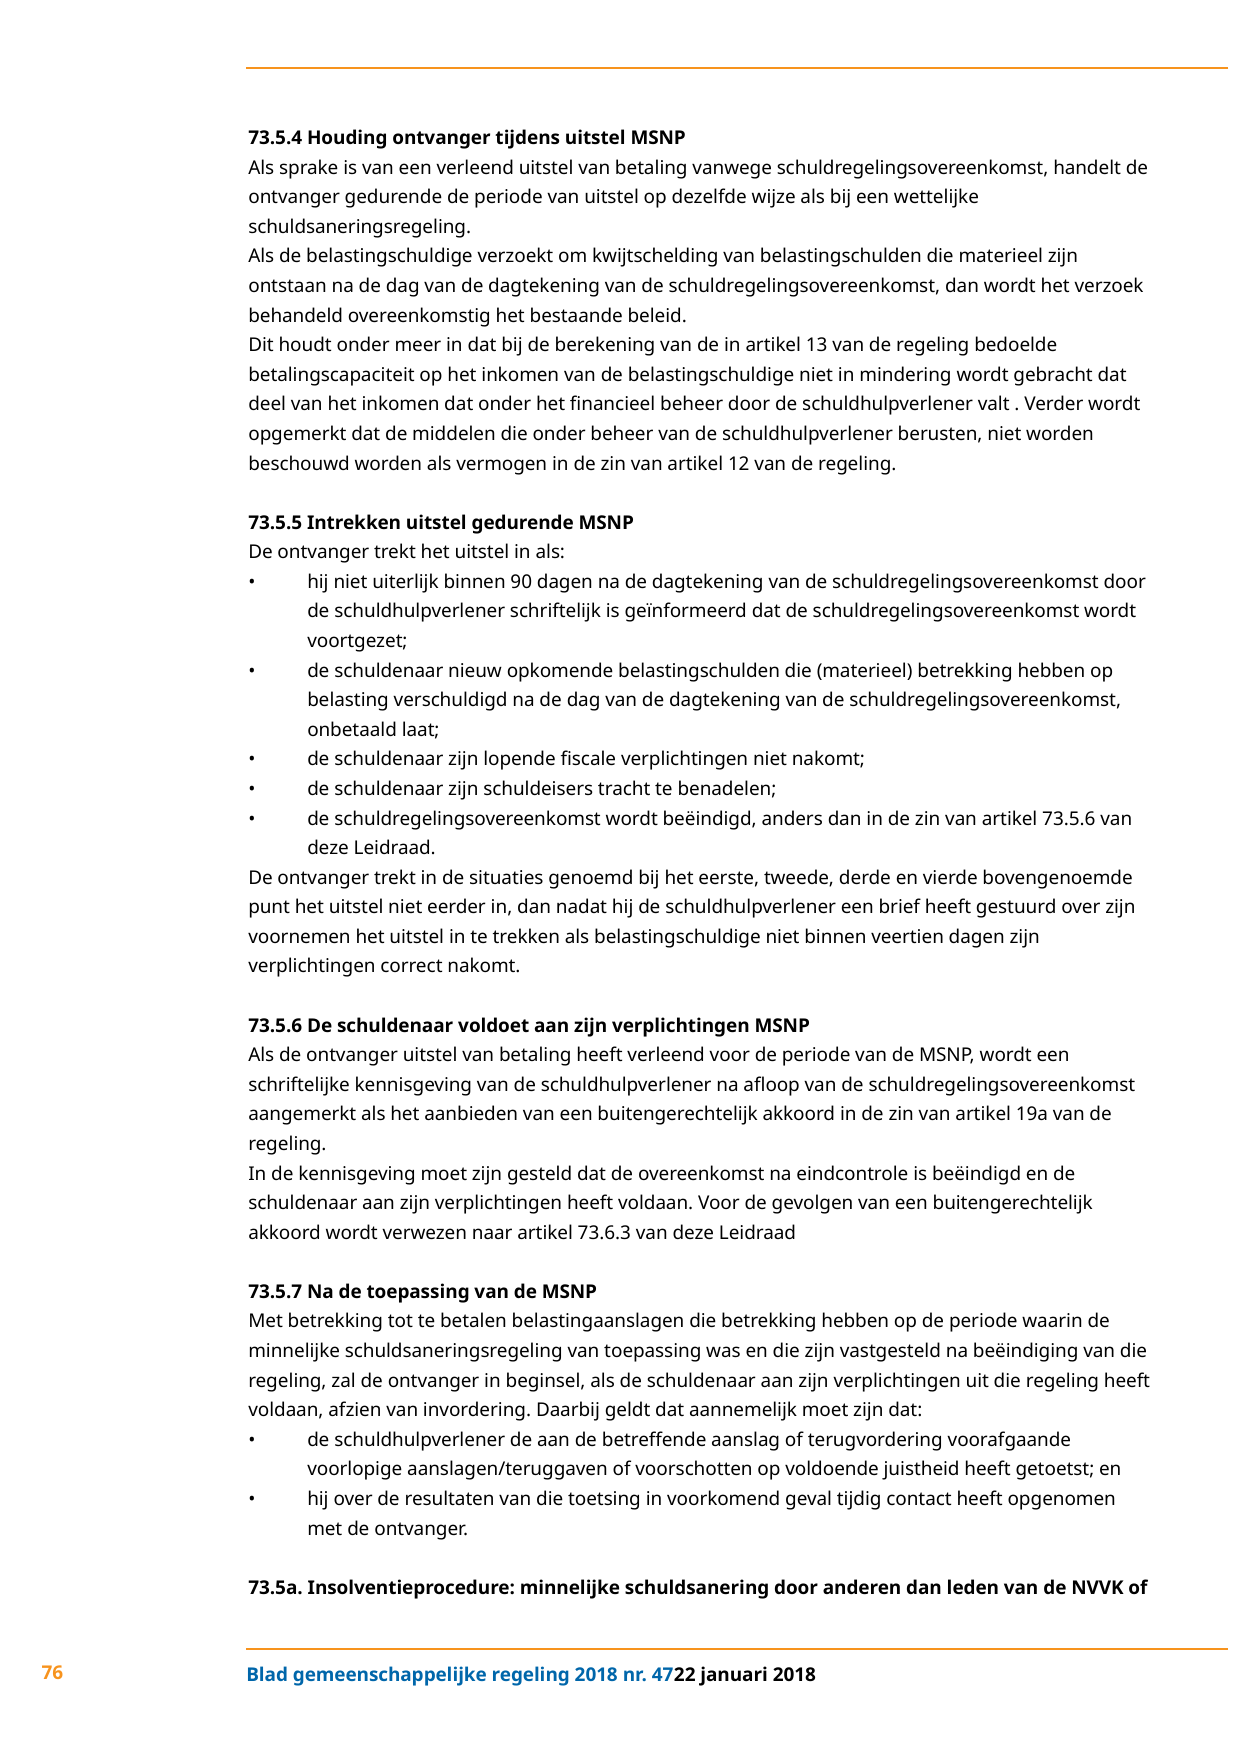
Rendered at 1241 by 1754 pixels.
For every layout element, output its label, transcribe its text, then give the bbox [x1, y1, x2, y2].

text Dit houdt onder meer in dat bij de berekening van de in artikel 13 van de regeling bedoelde betalingscapaciteit op het inkomen van de belastingschuldige niet in mindering wordt gebracht dat deel van het inkomen dat onder het financieel beheer door de schuldhulpverlener valt . Verder wordt opgemerkt dat de middelen die onder beheer van de schuldhulpverlener berusten, niet worden beschouwd worden als vermogen in de zin van artikel 12 van de regeling. [248, 331, 1152, 476]
text De ontvanger trekt het uitstel in als: [248, 538, 1152, 564]
text Als de belastingschuldige verzoekt om kwijtschelding van belastingschulden die materieel zijn ontstaan na de dag van de dagtekening van de schuldregelingsovereenkomst, dan wordt het verzoek behandeld overeenkomstig het bestaande beleid. [248, 243, 1152, 328]
text 73.5.7 Na de toepassing van de MSNP [248, 1278, 1152, 1304]
text 73.5.6 De schuldenaar voldoet aan zijn verplichtingen MSNP [248, 1012, 1152, 1038]
list de schuldenaar zijn schuldeisers tracht te benadelen; [248, 775, 1152, 801]
text Met betrekking tot te betalen belastingaanslagen die betrekking hebben op de periode waarin de minnelijke schuldsaneringsregeling van toepassing was en die zijn vastgesteld na beëindiging van die regeling, zal de ontvanger in beginsel, als de schuldenaar aan zijn verplichtingen uit die regeling heeft voldaan, afzien van invordering. Daarbij geldt dat aannemelijk moet zijn dat: [248, 1308, 1152, 1422]
text Als de ontvanger uitstel van betaling heeft verleend voor de periode van de MSNP, wordt een schriftelijke kennisgeving van de schuldhulpverlener na afloop van de schuldregelingsovereenkomst aangemerkt als het aanbieden van een buitengerechtelijk akkoord in de zin van artikel 19a van de regeling. [248, 1041, 1152, 1156]
text Als sprake is van een verleend uitstel van betaling vanwege schuldregelingsovereenkomst, handelt de ontvanger gedurende de periode van uitstel op dezelfde wijze als bij een wettelijke schuldsaneringsregeling. [248, 154, 1152, 239]
text 73.5.4 Houding ontvanger tijdens uitstel MSNP [248, 124, 1152, 150]
list hij over de resultaten van die toetsing in voorkomend geval tijdig contact heeft opgenomen met de ontvanger. [248, 1485, 1152, 1541]
text De ontvanger trekt in de situaties genoemd bij het eerste, tweede, derde en vierde bovengenoemde punt het uitstel niet eerder in, dan nadat hij de schuldhulpverlener een brief heeft gestuurd over zijn voornemen het uitstel in te trekken als belastingschuldige niet binnen veertien dagen zijn verplichtingen correct nakomt. [248, 864, 1152, 978]
text In de kennisgeving moet zijn gesteld dat de overeenkomst na eindcontrole is beëindigd en de schuldenaar aan zijn verplichtingen heeft voldaan. Voor de gevolgen van een buitengerechtelijk akkoord wordt verwezen naar artikel 73.6.3 van deze Leidraad [248, 1160, 1152, 1245]
picture [41, 47, 231, 172]
text 73.5a. Insolventieprocedure: minnelijke schuldsanering door anderen dan leden van de NVVK of [248, 1574, 1152, 1600]
list de schuldhulpverlener de aan de betreffende aanslag of terugvordering voorafgaande voorlopige aanslagen/teruggaven of voorschotten op voldoende juistheid heeft getoetst; en [248, 1426, 1152, 1481]
list de schuldenaar zijn lopende fiscale verplichtingen niet nakomt; [248, 746, 1152, 771]
text 73.5.5 Intrekken uitstel gedurende MSNP [248, 509, 1152, 535]
list hij niet uiterlijk binnen 90 dagen na de dagtekening van de schuldregelingsovereenkomst door de schuldhulpverlener schriftelijk is geïnformeerd dat de schuldregelingsovereenkomst wordt voortgezet; [248, 568, 1152, 653]
list de schuldenaar nieuw opkomende belastingschulden die (materieel) betrekking hebben op belasting verschuldigd na de dag van de dagtekening van de schuldregelingsovereenkomst, onbetaald laat; [248, 657, 1152, 742]
list de schuldregelingsovereenkomst wordt beëindigd, anders dan in de zin van artikel 73.5.6 van deze Leidraad. [248, 805, 1152, 860]
